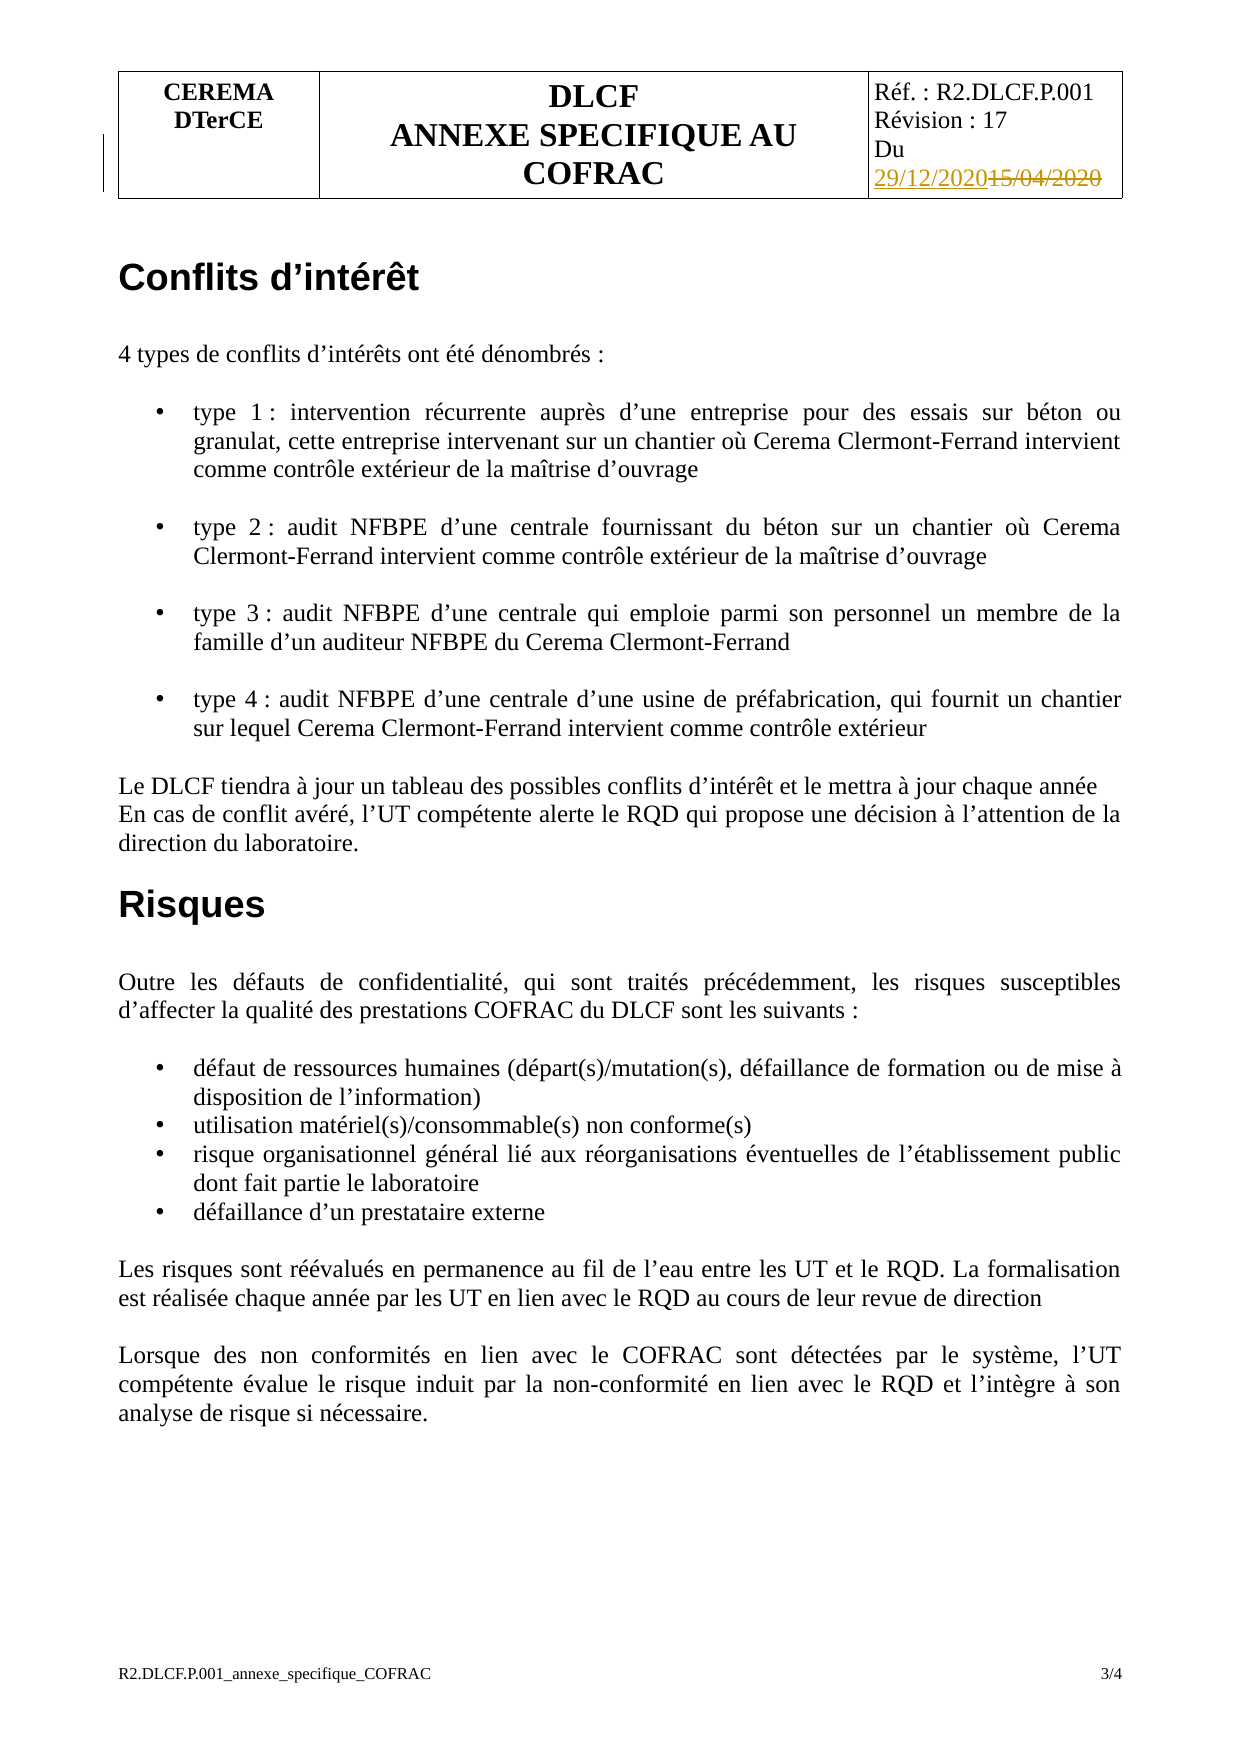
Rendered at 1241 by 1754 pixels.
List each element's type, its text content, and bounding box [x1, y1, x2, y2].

list défaut de ressources humaines (départ(s)/mutation(s), défaillance de formation ou de mise à disposition de l’information) [156, 1053, 1122, 1111]
text Les risques sont réévalués en permanence au fil de l’eau entre les UT et le RQD. La formalisation est réalisée chaque année par les UT en lien avec le RQD au cours de leur revue de direction [118, 1254, 1122, 1312]
subtitle Risques [118, 882, 1122, 926]
list défaillance d’un prestataire externe [156, 1197, 1122, 1226]
text 4 types de conflits d’intérêts ont été dénombrés : [118, 339, 1122, 368]
list type 1 : intervention récurrente auprès d’une entreprise pour des essais sur béton ou granulat, cette entreprise intervenant sur un chantier où Cerema Clermont-Ferrand intervient comme contrôle extérieur de la maîtrise d’ouvrage [156, 397, 1122, 483]
list risque organisationnel général lié aux réorganisations éventuelles de l’établissement public dont fait partie le laboratoire [156, 1139, 1122, 1197]
list type 3 : audit NFBPE d’une centrale qui emploie parmi son personnel un membre de la famille d’un auditeur NFBPE du Cerema Clermont-Ferrand [156, 598, 1122, 656]
list utilisation matériel(s)/consommable(s) non conforme(s) [156, 1111, 1122, 1139]
text Outre les défauts de confidentialité, qui sont traités précédemment, les risques susceptibles d’affecter la qualité des prestations COFRAC du DLCF sont les suivants : [118, 967, 1122, 1024]
list type 4 : audit NFBPE d’une centrale d’une usine de préfabrication, qui fournit un chantier sur lequel Cerema Clermont-Ferrand intervient comme contrôle extérieur [156, 684, 1122, 742]
subtitle Conflits d’intérêt [118, 254, 1122, 298]
list type 2 : audit NFBPE d’une centrale fournissant du béton sur un chantier où Cerema Clermont-Ferrand intervient comme contrôle extérieur de la maîtrise d’ouvrage [156, 512, 1122, 569]
text Le DLCF tiendra à jour un tableau des possibles conflits d’intérêt et le mettra à jour chaque année [118, 771, 1122, 799]
text Lorsque des non conformités en lien avec le COFRAC sont détectées par le système, l’UT compétente évalue le risque induit par la non-conformité en lien avec le RQD et l’intègre à son analyse de risque si nécessaire. [118, 1341, 1122, 1427]
text En cas de conflit avéré, l’UT compétente alerte le RQD qui propose une décision à l’attention de la direction du laboratoire. [118, 799, 1122, 857]
